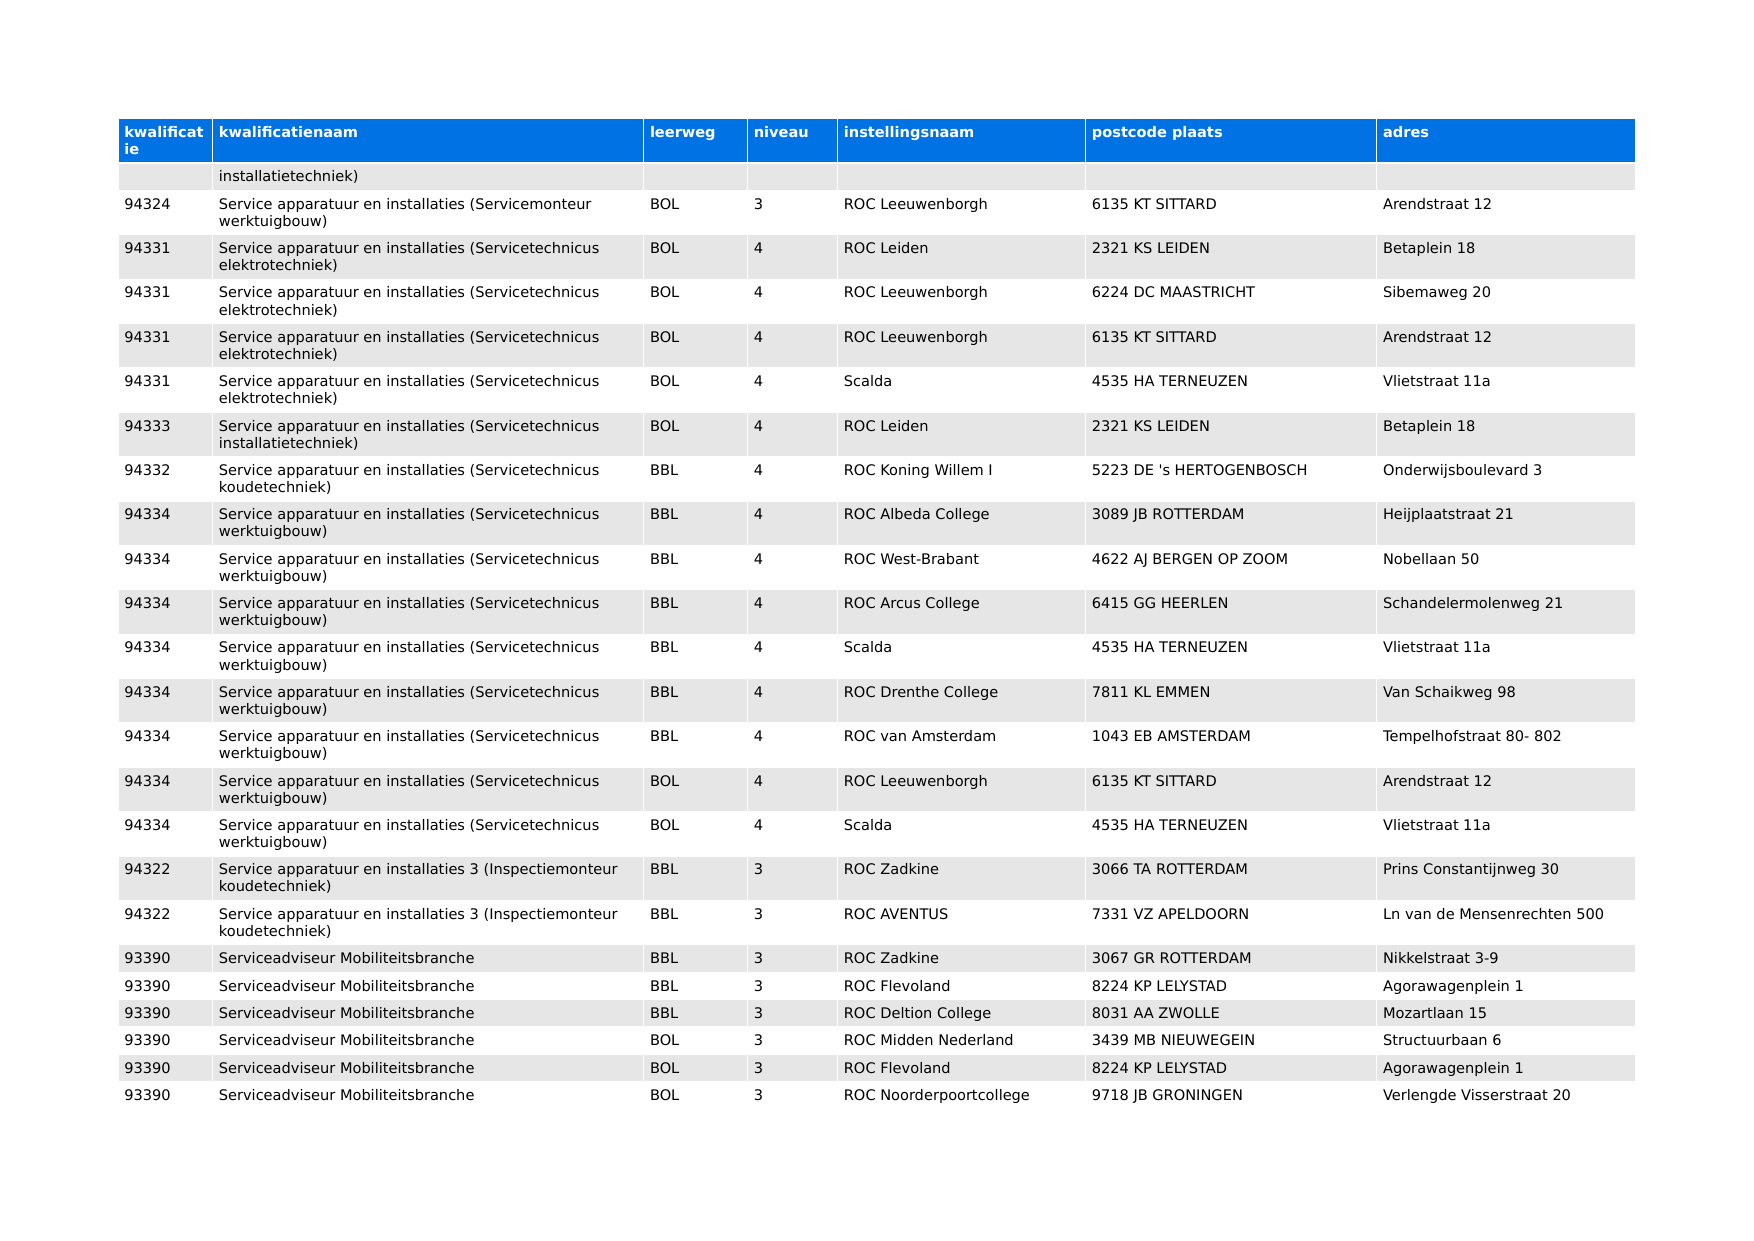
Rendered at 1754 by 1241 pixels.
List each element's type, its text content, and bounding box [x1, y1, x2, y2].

table_cell ROC Leeuwenborgh [838, 191, 1085, 234]
table_cell Agorawagenplein 1 [1377, 1055, 1635, 1081]
table_cell BBL [644, 635, 747, 678]
table_cell 8031 AA ZWOLLE [1086, 1000, 1376, 1026]
table_cell 3089 JB ROTTERDAM [1086, 502, 1376, 545]
table_cell 4 [748, 724, 837, 767]
table_cell 3 [748, 945, 837, 972]
table_cell ROC Midden Nederland [838, 1028, 1085, 1054]
table_cell 4 [748, 280, 837, 323]
table_cell 94334 [119, 546, 212, 589]
table_header niveau [748, 119, 837, 162]
table_cell [644, 164, 747, 190]
table_cell Service apparatuur en installaties (Servicetechnicus werktuigbouw) [213, 812, 643, 856]
table_cell ROC Leeuwenborgh [838, 280, 1085, 323]
table_cell BOL [644, 768, 747, 811]
table_cell BBL [644, 679, 747, 722]
table_cell BBL [644, 945, 747, 972]
table_cell BBL [644, 502, 747, 545]
table_cell 3 [748, 1028, 837, 1054]
table_cell 94333 [119, 413, 212, 456]
table_cell BBL [644, 590, 747, 634]
table_cell Serviceadviseur Mobiliteitsbranche [213, 1055, 643, 1081]
table_cell ROC Noorderpoortcollege [838, 1082, 1085, 1109]
table_cell 4 [748, 546, 837, 589]
table_cell 4622 AJ BERGEN OP ZOOM [1086, 546, 1376, 589]
table_cell Service apparatuur en installaties (Servicemonteur werktuigbouw) [213, 191, 643, 234]
table_cell Heijplaatstraat 21 [1377, 502, 1635, 545]
table_cell Service apparatuur en installaties (Servicetechnicus elektrotechniek) [213, 235, 643, 279]
table_cell ROC van Amsterdam [838, 724, 1085, 767]
table_cell ROC Flevoland [838, 973, 1085, 999]
table_cell 4 [748, 768, 837, 811]
table_cell 94334 [119, 590, 212, 634]
table_cell Serviceadviseur Mobiliteitsbranche [213, 945, 643, 972]
table_cell 6135 KT SITTARD [1086, 768, 1376, 811]
table_cell ROC Leeuwenborgh [838, 768, 1085, 811]
table_cell ROC Koning Willem I [838, 457, 1085, 501]
table_cell 93390 [119, 1055, 212, 1081]
table_cell 9718 JB GRONINGEN [1086, 1082, 1376, 1109]
table_header instellingsnaam [838, 119, 1085, 162]
table_cell 4 [748, 502, 837, 545]
table_cell 6415 GG HEERLEN [1086, 590, 1376, 634]
table_cell 3 [748, 1055, 837, 1081]
table_cell 4 [748, 590, 837, 634]
table_cell Arendstraat 12 [1377, 191, 1635, 234]
table_cell 8224 KP LELYSTAD [1086, 1055, 1376, 1081]
table_cell BOL [644, 191, 747, 234]
table_cell Nikkelstraat 3-9 [1377, 945, 1635, 972]
table_cell Service apparatuur en installaties (Servicetechnicus installatietechniek) [213, 413, 643, 456]
table_cell Service apparatuur en installaties (Servicetechnicus werktuigbouw) [213, 724, 643, 767]
table_cell Ln van de Mensenrechten 500 [1377, 901, 1635, 944]
table_cell 5223 DE 's HERTOGENBOSCH [1086, 457, 1376, 501]
table_cell ROC Flevoland [838, 1055, 1085, 1081]
table_cell [1086, 164, 1376, 190]
table_cell 4 [748, 369, 837, 412]
table_cell Structuurbaan 6 [1377, 1028, 1635, 1054]
table_cell Scalda [838, 369, 1085, 412]
table_cell BOL [644, 324, 747, 367]
table_cell Service apparatuur en installaties (Servicetechnicus elektrotechniek) [213, 280, 643, 323]
table_cell Onderwijsboulevard 3 [1377, 457, 1635, 501]
table_cell BOL [644, 413, 747, 456]
table_cell Scalda [838, 635, 1085, 678]
table_cell Service apparatuur en installaties (Servicetechnicus werktuigbouw) [213, 679, 643, 722]
table_header postcode plaats [1086, 119, 1376, 162]
table_cell BBL [644, 724, 747, 767]
table_cell 3066 TA ROTTERDAM [1086, 857, 1376, 900]
table_cell Service apparatuur en installaties (Servicetechnicus werktuigbouw) [213, 635, 643, 678]
table_cell BOL [644, 280, 747, 323]
table_cell BBL [644, 973, 747, 999]
table_cell 4 [748, 635, 837, 678]
table_header kwalificatie [119, 119, 212, 162]
table_cell Agorawagenplein 1 [1377, 973, 1635, 999]
table_cell 4 [748, 812, 837, 856]
table_cell 94324 [119, 191, 212, 234]
table_cell 93390 [119, 973, 212, 999]
table_cell 4535 HA TERNEUZEN [1086, 635, 1376, 678]
table_cell 8224 KP LELYSTAD [1086, 973, 1376, 999]
table_cell Betaplein 18 [1377, 413, 1635, 456]
table_cell Betaplein 18 [1377, 235, 1635, 279]
table_cell installatietechniek) [213, 164, 643, 190]
table_cell ROC Leiden [838, 413, 1085, 456]
table_cell 3 [748, 857, 837, 900]
table_cell 94332 [119, 457, 212, 501]
table_cell 4535 HA TERNEUZEN [1086, 369, 1376, 412]
table_cell BBL [644, 1000, 747, 1026]
table_cell 94331 [119, 369, 212, 412]
table_cell 93390 [119, 1000, 212, 1026]
table_header leerweg [644, 119, 747, 162]
table_cell 93390 [119, 1082, 212, 1109]
table_cell Service apparatuur en installaties (Servicetechnicus elektrotechniek) [213, 324, 643, 367]
table_cell 4 [748, 235, 837, 279]
table_cell 94322 [119, 901, 212, 944]
table_cell 7811 KL EMMEN [1086, 679, 1376, 722]
table_cell 94334 [119, 724, 212, 767]
table_cell 6135 KT SITTARD [1086, 324, 1376, 367]
table_cell 3 [748, 901, 837, 944]
table_cell ROC Leiden [838, 235, 1085, 279]
table_cell Vlietstraat 11a [1377, 635, 1635, 678]
table_cell 94334 [119, 635, 212, 678]
table_cell 1043 EB AMSTERDAM [1086, 724, 1376, 767]
table_cell ROC Leeuwenborgh [838, 324, 1085, 367]
table_cell Service apparatuur en installaties 3 (Inspectiemonteur koudetechniek) [213, 857, 643, 900]
table_cell Nobellaan 50 [1377, 546, 1635, 589]
table_header kwalificatienaam [213, 119, 643, 162]
table_cell 94331 [119, 235, 212, 279]
table_cell Scalda [838, 812, 1085, 856]
table_cell 6224 DC MAASTRICHT [1086, 280, 1376, 323]
table_cell Arendstraat 12 [1377, 768, 1635, 811]
table_cell Service apparatuur en installaties (Servicetechnicus koudetechniek) [213, 457, 643, 501]
table_cell Serviceadviseur Mobiliteitsbranche [213, 1028, 643, 1054]
table_cell 6135 KT SITTARD [1086, 191, 1376, 234]
table_cell ROC Drenthe College [838, 679, 1085, 722]
table_cell 3 [748, 1000, 837, 1026]
table_cell Tempelhofstraat 80- 802 [1377, 724, 1635, 767]
table_cell 2321 KS LEIDEN [1086, 413, 1376, 456]
table_cell ROC Deltion College [838, 1000, 1085, 1026]
table_cell BOL [644, 1082, 747, 1109]
table_cell [748, 164, 837, 190]
table_cell Vlietstraat 11a [1377, 369, 1635, 412]
table_cell 93390 [119, 945, 212, 972]
table_cell Service apparatuur en installaties (Servicetechnicus werktuigbouw) [213, 546, 643, 589]
table_cell Verlengde Visserstraat 20 [1377, 1082, 1635, 1109]
table_cell 4 [748, 324, 837, 367]
table_cell Van Schaikweg 98 [1377, 679, 1635, 722]
table_cell 94334 [119, 502, 212, 545]
table_cell [1377, 164, 1635, 190]
table_cell 94334 [119, 812, 212, 856]
table_cell [838, 164, 1085, 190]
table_cell BOL [644, 235, 747, 279]
table_cell Service apparatuur en installaties 3 (Inspectiemonteur koudetechniek) [213, 901, 643, 944]
table_cell BBL [644, 546, 747, 589]
table_cell 93390 [119, 1028, 212, 1054]
table_cell Arendstraat 12 [1377, 324, 1635, 367]
table_cell BOL [644, 1028, 747, 1054]
table_cell Mozartlaan 15 [1377, 1000, 1635, 1026]
table_cell BOL [644, 369, 747, 412]
table_cell ROC Albeda College [838, 502, 1085, 545]
table_cell 3439 MB NIEUWEGEIN [1086, 1028, 1376, 1054]
table_cell BBL [644, 457, 747, 501]
table_cell BOL [644, 1055, 747, 1081]
table_cell Sibemaweg 20 [1377, 280, 1635, 323]
table_cell Serviceadviseur Mobiliteitsbranche [213, 1082, 643, 1109]
table_cell 94334 [119, 768, 212, 811]
table_cell 7331 VZ APELDOORN [1086, 901, 1376, 944]
table_cell Serviceadviseur Mobiliteitsbranche [213, 1000, 643, 1026]
table_cell 94334 [119, 679, 212, 722]
table_cell Vlietstraat 11a [1377, 812, 1635, 856]
table_cell 3 [748, 1082, 837, 1109]
table_cell 3 [748, 973, 837, 999]
table_cell BOL [644, 812, 747, 856]
table_cell 94331 [119, 280, 212, 323]
table_cell Service apparatuur en installaties (Servicetechnicus elektrotechniek) [213, 369, 643, 412]
table_cell Prins Constantijnweg 30 [1377, 857, 1635, 900]
table_cell Service apparatuur en installaties (Servicetechnicus werktuigbouw) [213, 768, 643, 811]
table_cell Service apparatuur en installaties (Servicetechnicus werktuigbouw) [213, 502, 643, 545]
table_cell ROC AVENTUS [838, 901, 1085, 944]
table_cell 4535 HA TERNEUZEN [1086, 812, 1376, 856]
table_cell 94322 [119, 857, 212, 900]
table_cell 4 [748, 679, 837, 722]
table_cell 2321 KS LEIDEN [1086, 235, 1376, 279]
table_cell ROC Zadkine [838, 945, 1085, 972]
table_cell 94331 [119, 324, 212, 367]
table_cell ROC Zadkine [838, 857, 1085, 900]
table_cell ROC Arcus College [838, 590, 1085, 634]
table_cell BBL [644, 901, 747, 944]
table_cell ROC West-Brabant [838, 546, 1085, 589]
table_cell Service apparatuur en installaties (Servicetechnicus werktuigbouw) [213, 590, 643, 634]
table_cell 4 [748, 457, 837, 501]
table_cell Schandelermolenweg 21 [1377, 590, 1635, 634]
table_cell 3067 GR ROTTERDAM [1086, 945, 1376, 972]
table_cell Serviceadviseur Mobiliteitsbranche [213, 973, 643, 999]
table_cell 4 [748, 413, 837, 456]
table_cell BBL [644, 857, 747, 900]
table_cell [119, 164, 212, 190]
table_header adres [1377, 119, 1635, 162]
table_cell 3 [748, 191, 837, 234]
